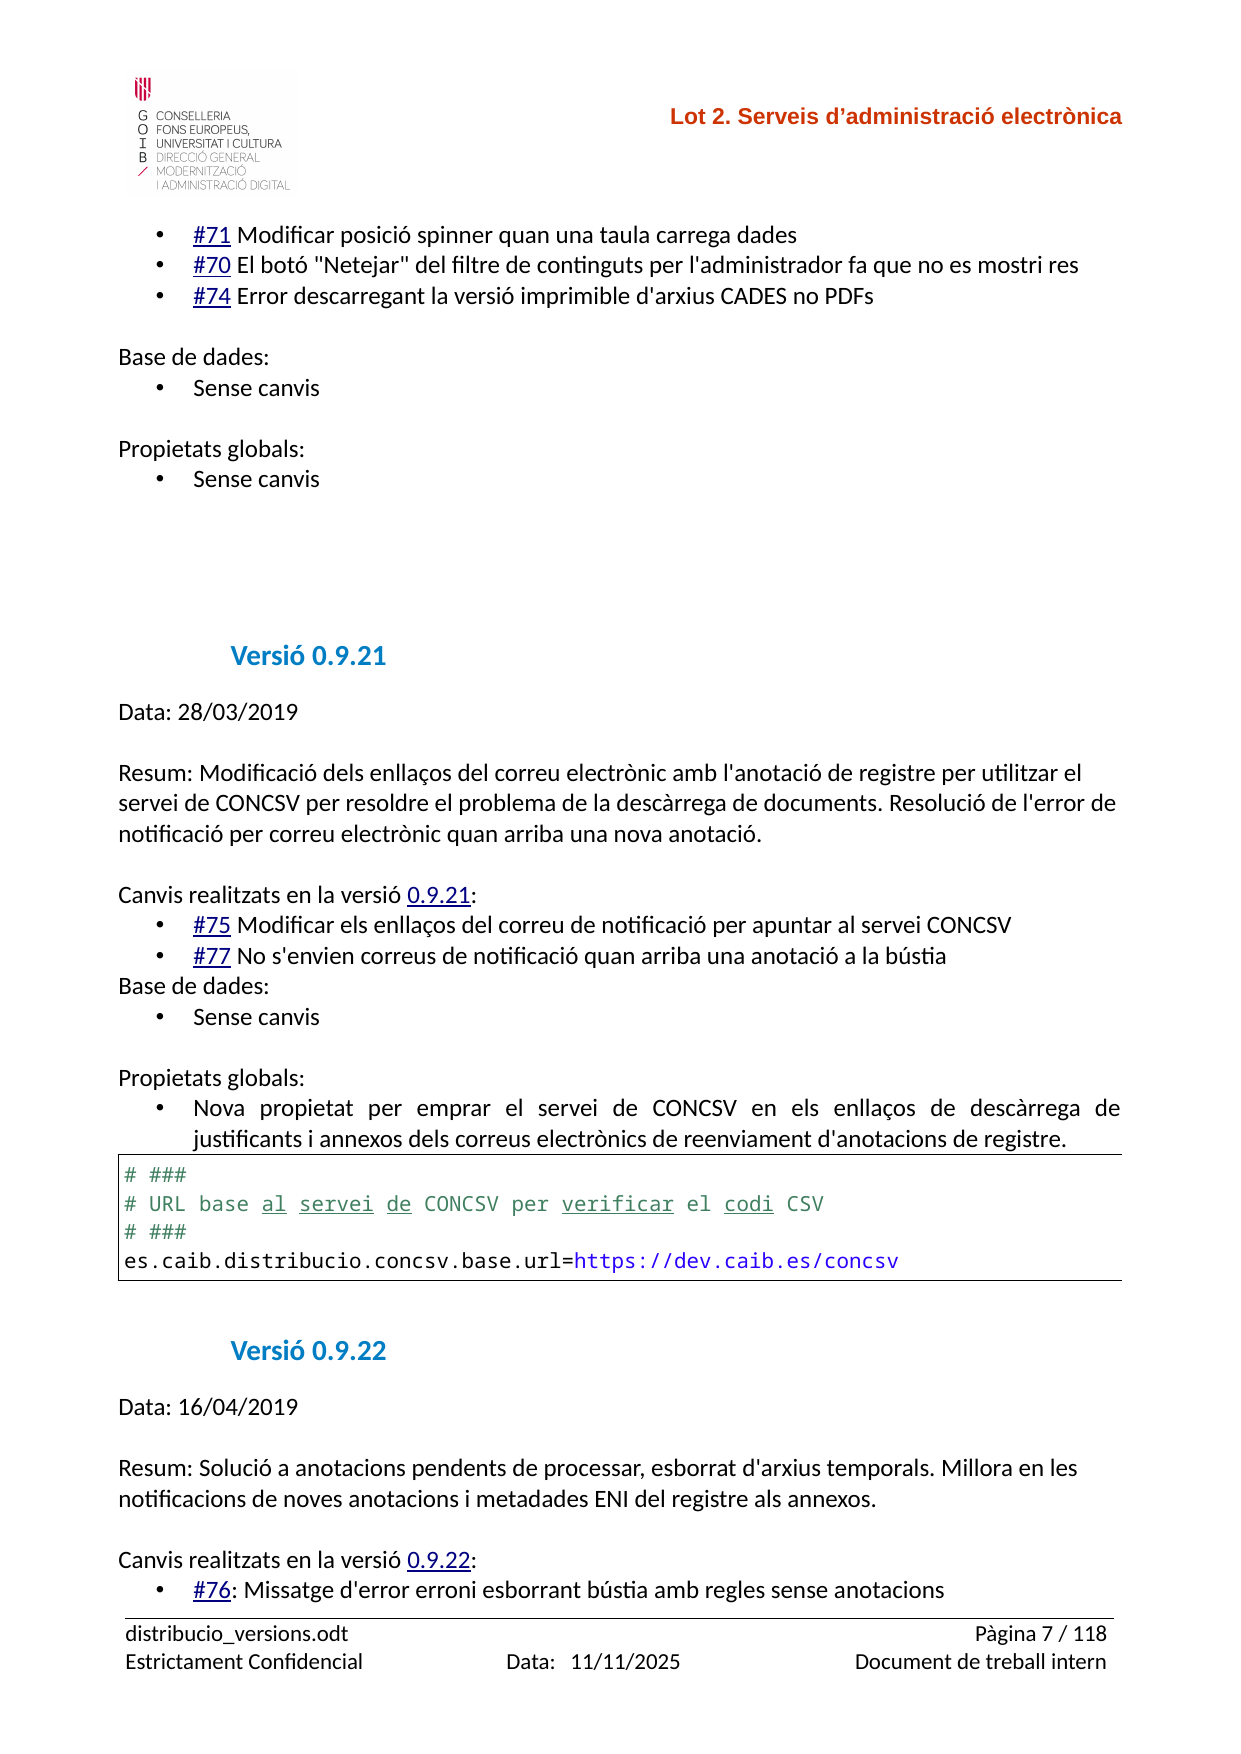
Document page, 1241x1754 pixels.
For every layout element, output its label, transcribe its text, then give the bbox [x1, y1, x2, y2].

text Resum: Solució a anotacions pendents de processar, esborrat d'arxius temporals. Millora en les notificacions de noves anotacions i metadades ENI del registre als annexos. [118, 1452, 1122, 1513]
text Propietats globals: [118, 433, 1122, 463]
list #75 Modificar els enllaços del correu de notificació per apuntar al servei CONCSV [156, 909, 1122, 940]
list #74 Error descarregant la versió imprimible d'arxius CADES no PDFs [156, 280, 1122, 311]
list #70 El botó "Netejar" del filtre de continguts per l'administrador fa que no es mostri res [156, 250, 1122, 280]
list Sense canvis [156, 372, 1122, 402]
text Base de dades: [118, 971, 1122, 1001]
text Resum: Modificació dels enllaços del correu electrònic amb l'anotació de registre per utilitzar el servei de CONCSV per resoldre el problema de la descàrrega de documents. Resolució de l'error de notificació per correu electrònic quan arriba una nova anotació. [118, 757, 1122, 848]
list Sense canvis [156, 463, 1122, 494]
text Propietats globals: [118, 1062, 1122, 1093]
list Nova propietat per emprar el servei de CONCSV en els enllaços de descàrrega de justificants i annexos dels correus electrònics de reenviament d'anotacions de registre. [156, 1093, 1122, 1154]
list #71 Modificar posició spinner quan una taula carrega dades [156, 219, 1122, 250]
text Canvis realitzats en la versió 0.9.21: [118, 879, 1122, 909]
subtitle Versió 0.9.22 [153, 1332, 1122, 1368]
list Sense canvis [156, 1001, 1122, 1032]
list #76: Missatge d'error erroni esborrant bústia amb regles sense anotacions [156, 1574, 1122, 1605]
picture [126, 70, 299, 197]
text Data: 16/04/2019 [118, 1391, 1122, 1422]
table_header # ### # URL base al servei de CONCSV per verificar el codi CSV # ### es.caib.distribucio.concsv.base.url=https://dev.caib.es/concsv [119, 1155, 1122, 1280]
text Data: 28/03/2019 [118, 696, 1122, 726]
text Canvis realitzats en la versió 0.9.22: [118, 1544, 1122, 1574]
list #77 No s'envien correus de notificació quan arriba una anotació a la bústia [156, 940, 1122, 971]
text Base de dades: [118, 341, 1122, 372]
subtitle Versió 0.9.21 [153, 637, 1122, 672]
